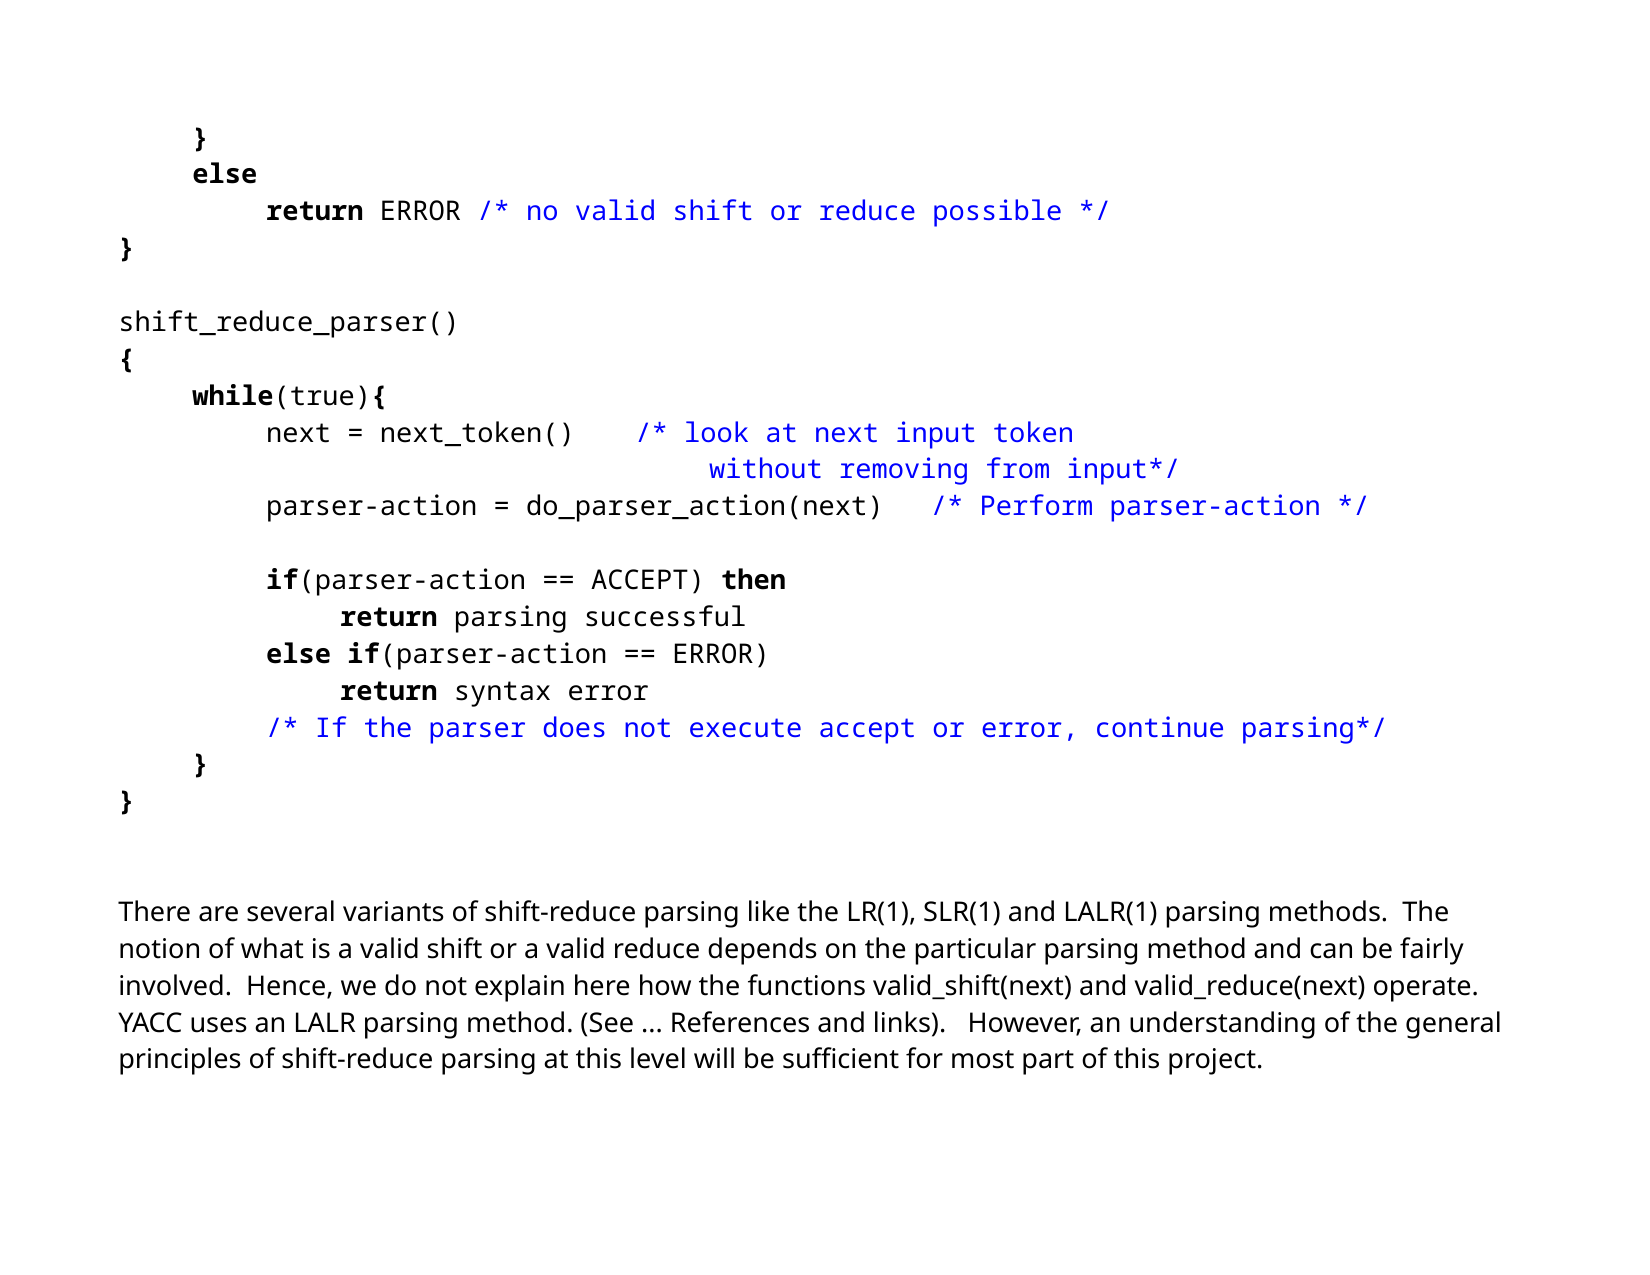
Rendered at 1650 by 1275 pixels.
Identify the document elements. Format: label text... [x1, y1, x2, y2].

text } [118, 782, 1532, 819]
text There are several variants of shift-reduce parsing like the LR(1), SLR(1) and LALR(1) parsing methods. The notion of what is a valid shift or a valid reduce depends on the particular parsing method and can be fairly involved. Hence, we do not explain here how the functions valid_shift(next) and valid_reduce(next) operate. YACC uses an LALR parsing method. (See ... References and links). However, an understanding of the general principles of shift-reduce parsing at this level will be sufficient for most part of this project. [118, 892, 1532, 1077]
text without removing from input*/ [118, 450, 1532, 487]
text return syntax error [118, 671, 1532, 708]
text } [118, 118, 1532, 155]
text parser-action = do_parser_action(next) /* Perform parser-action */ [118, 487, 1532, 524]
text { [118, 339, 1532, 376]
text else [118, 155, 1532, 192]
text while(true){ [118, 376, 1532, 413]
text } [118, 229, 1532, 266]
text return parsing successful [118, 597, 1532, 634]
text } [118, 745, 1532, 782]
text else if(parser-action == ERROR) [118, 634, 1532, 671]
text if(parser-action == ACCEPT) then [118, 561, 1532, 597]
text shift_reduce_parser() [118, 302, 1532, 339]
text next = next_token() /* look at next input token [118, 413, 1532, 450]
text /* If the parser does not execute accept or error, continue parsing*/ [118, 708, 1532, 745]
text return ERROR /* no valid shift or reduce possible */ [118, 192, 1532, 229]
